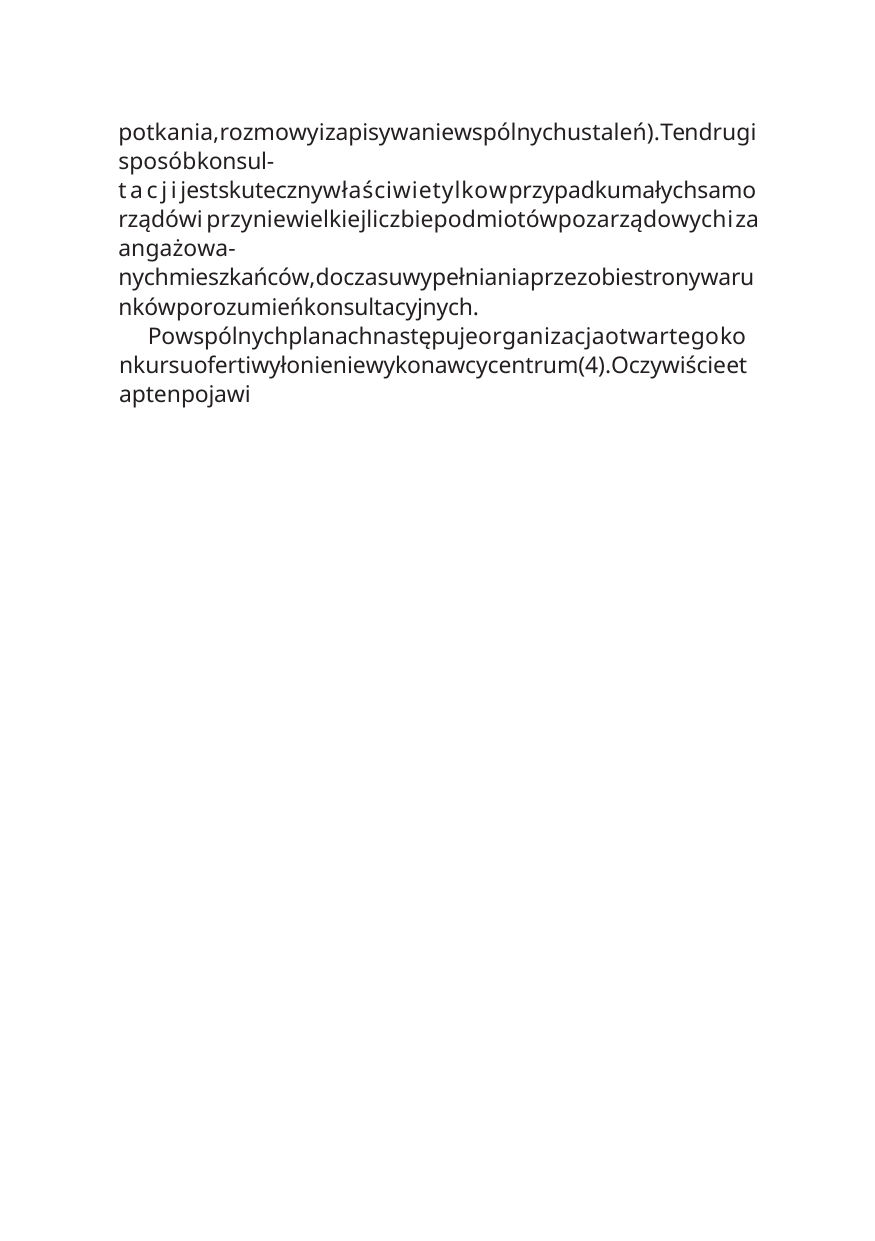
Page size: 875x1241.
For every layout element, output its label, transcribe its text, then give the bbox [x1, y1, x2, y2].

text Powspólnychplanachnastępujeorganizacjaotwartegokonkursuofertiwyłonieniewykonawcycentrum(4).Oczywiścieetaptenpojawi [119, 321, 756, 408]
text potkania,rozmowyizapisywaniewspólnychustaleń).Tendrugisposóbkonsul-tacjijestskutecznywłaściwietylkowprzypadkumałychsamorządówiprzyniewielkiejliczbiepodmiotówpozarządowychizaangażowa-nychmieszkańców,doczasuwypełnianiaprzezobiestronywarunkówporozumieńkonsultacyjnych. [118, 117, 762, 321]
